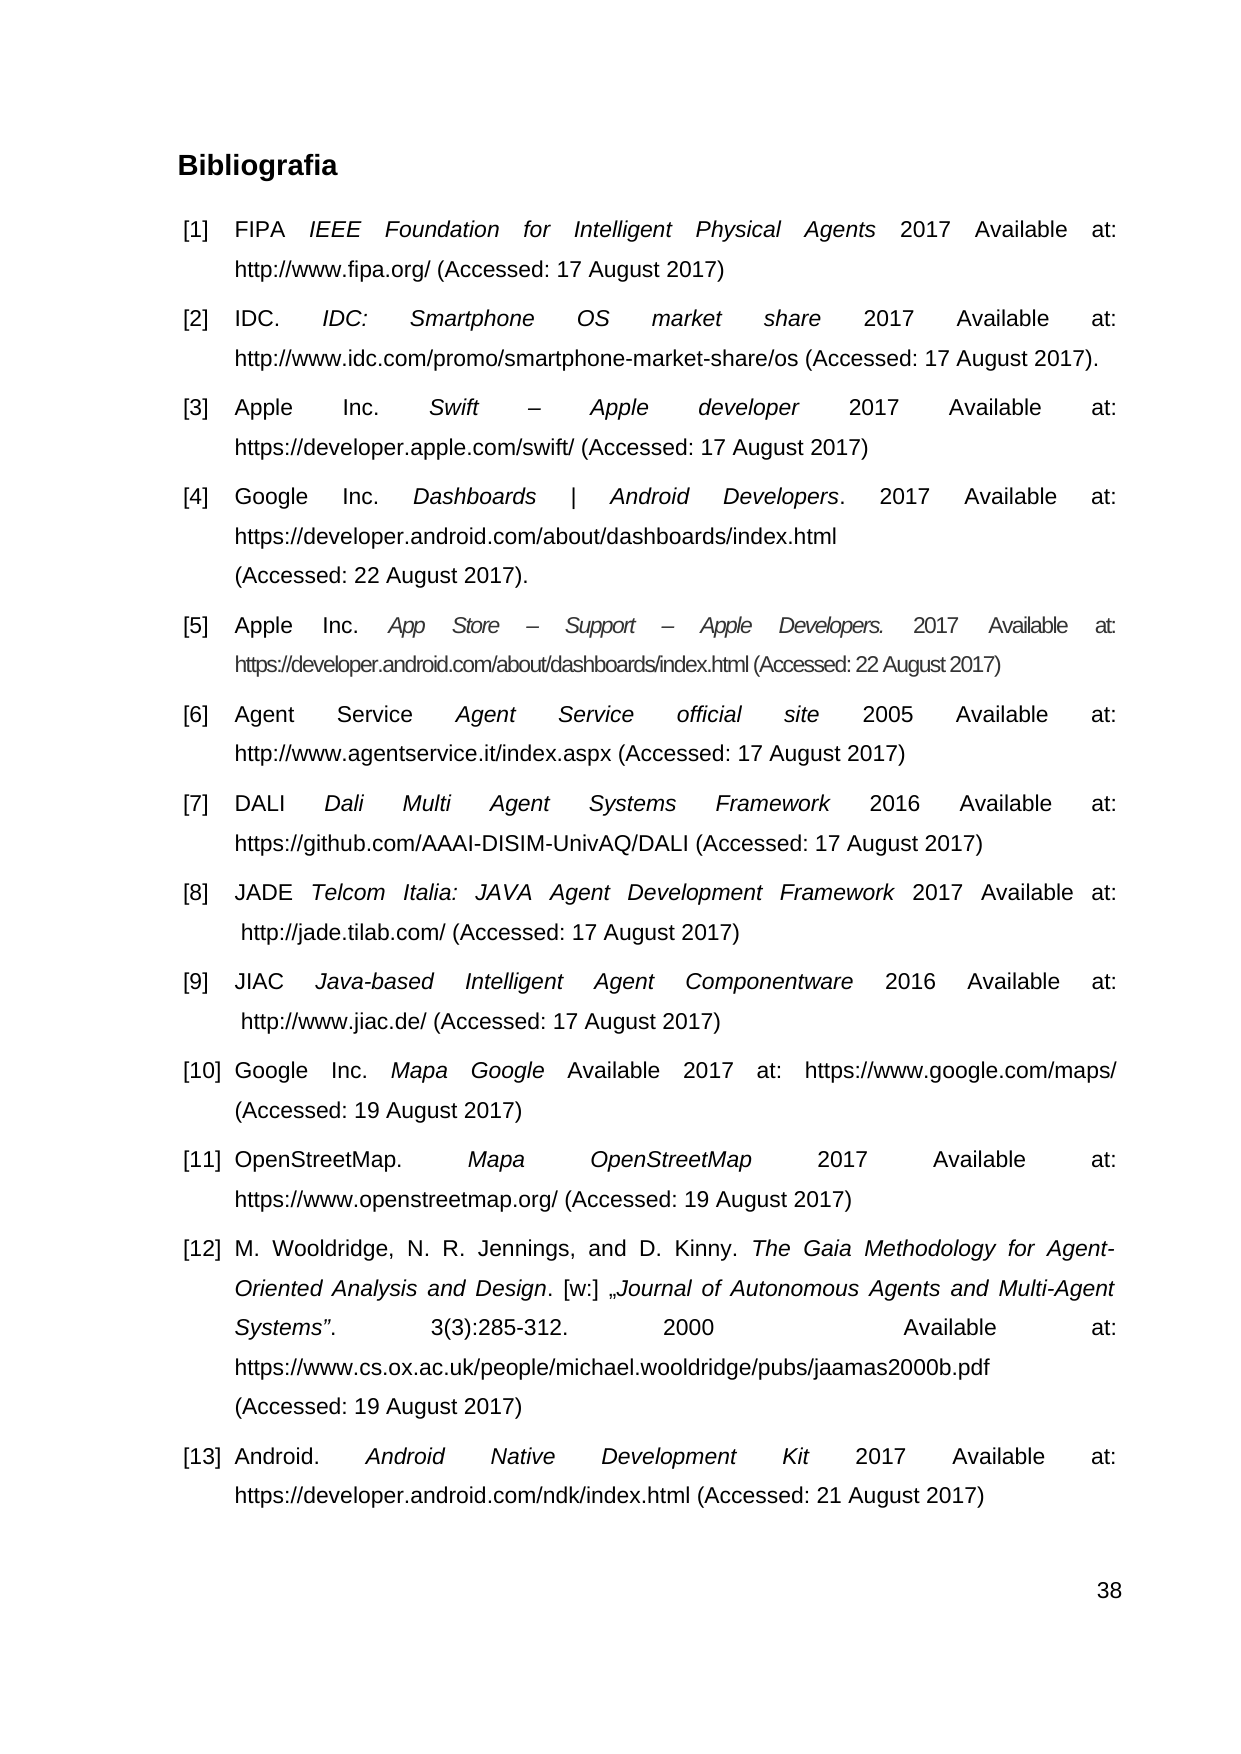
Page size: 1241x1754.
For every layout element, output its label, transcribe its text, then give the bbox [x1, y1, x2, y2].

table_cell IDC. IDC: Smartphone OS market share 2017 Available at: http://www.idc.com/promo/smartphone-market-share/os (Accessed: 17 August 2017). [229, 288, 1122, 377]
table_cell [13] [177, 1425, 228, 1514]
table_cell Apple Inc. App Store – Support – Apple Developers. 2017 Available at: https://developer.android.com/about/dashboards/index.html (Accessed: 22 August 2017) [229, 594, 1122, 683]
table_cell Google Inc. Mapa Google Available 2017 at: https://www.google.com/maps/ (Accessed: 19 August 2017) [229, 1040, 1122, 1129]
table_header [1] [177, 199, 228, 288]
table_cell Android. Android Native Development Kit 2017 Available at: https://developer.android.com/ndk/index.html (Accessed: 21 August 2017) [229, 1425, 1122, 1514]
table_cell Agent Service Agent Service official site 2005 Available at: http://www.agentservice.it/index.aspx (Accessed: 17 August 2017) [229, 684, 1122, 772]
table_cell JADE Telcom Italia: JAVA Agent Development Framework 2017 Available at: http://jade.tilab.com/ (Accessed: 17 August 2017) [229, 862, 1122, 951]
table_cell Apple Inc. Swift – Apple developer 2017 Available at: https://developer.apple.com/swift/ (Accessed: 17 August 2017) [229, 377, 1122, 466]
table_cell [8] [177, 862, 228, 951]
subtitle Bibliografia [177, 148, 1122, 181]
table_cell [12] [177, 1218, 228, 1425]
table_cell [7] [177, 773, 228, 862]
table_cell [3] [177, 377, 228, 466]
table_cell [4] [177, 466, 228, 594]
table_cell [10] [177, 1040, 228, 1129]
table_cell [5] [177, 594, 228, 683]
table_cell Google Inc. Dashboards | Android Developers. 2017 Available at: https://developer.android.com/about/dashboards/index.html (Accessed: 22 August 2017). [229, 466, 1122, 594]
table_header FIPA IEEE Foundation for Intelligent Physical Agents 2017 Available at: http://www.fipa.org/ (Accessed: 17 August 2017) [229, 199, 1122, 288]
table_cell M. Wooldridge, N. R. Jennings, and D. Kinny. The Gaia Methodology for Agent-Oriented Analysis and Design. [w:] „Journal of Autonomous Agents and Multi-Agent Systems”. 3(3):285-312. 2000 Available at: https://www.cs.ox.ac.uk/people/michael.wooldridge/pubs/jaamas2000b.pdf (Accessed: 19 August 2017) [229, 1218, 1122, 1425]
table_cell [2] [177, 288, 228, 377]
table_cell DALI Dali Multi Agent Systems Framework 2016 Available at: https://github.com/AAAI-DISIM-UnivAQ/DALI (Accessed: 17 August 2017) [229, 773, 1122, 862]
table_cell [9] [177, 951, 228, 1040]
table_cell OpenStreetMap. Mapa OpenStreetMap 2017 Available at: https://www.openstreetmap.org/ (Accessed: 19 August 2017) [229, 1129, 1122, 1218]
table_cell [11] [177, 1129, 228, 1218]
table_cell [6] [177, 684, 228, 772]
table_cell JIAC Java-based Intelligent Agent Componentware 2016 Available at: http://www.jiac.de/ (Accessed: 17 August 2017) [229, 951, 1122, 1040]
